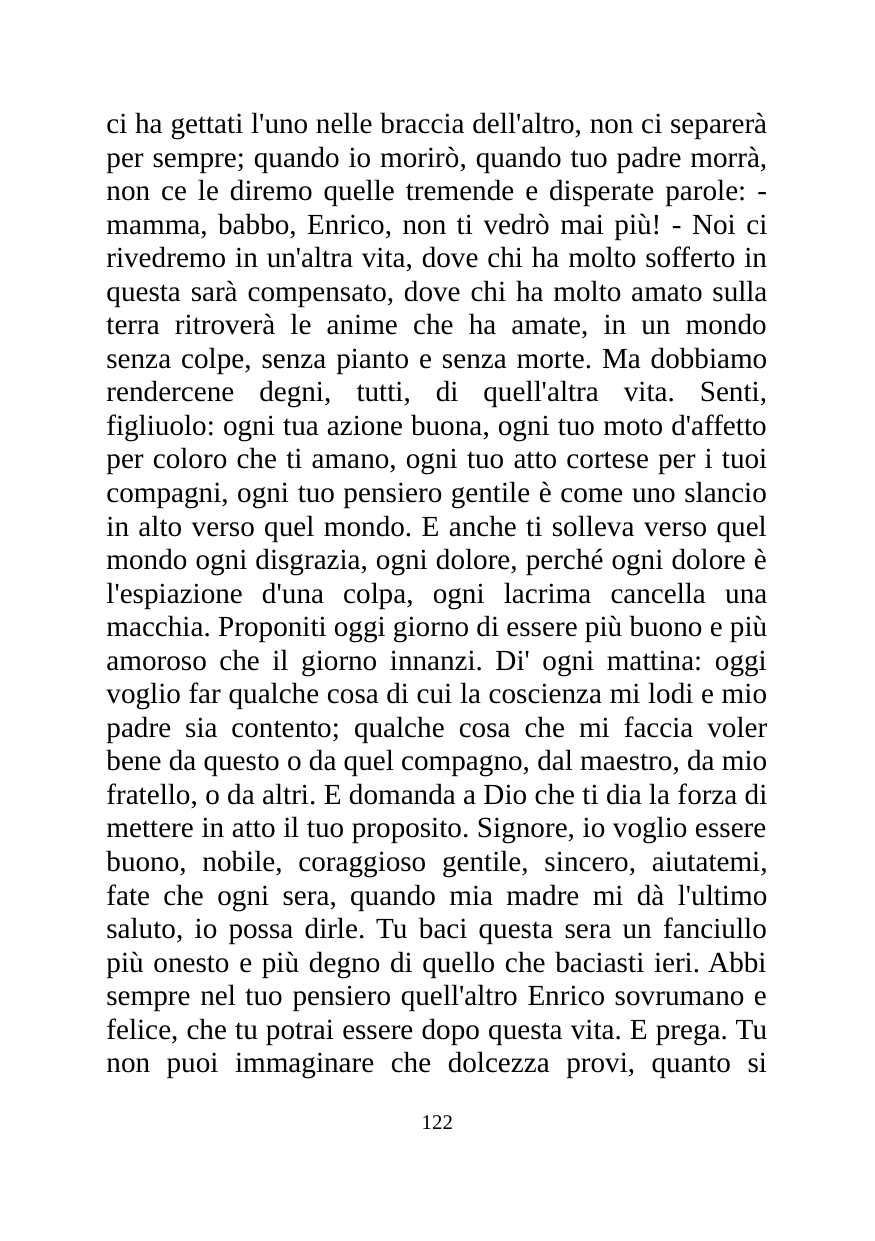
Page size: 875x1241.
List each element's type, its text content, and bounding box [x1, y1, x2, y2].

text ci ha gettati l'uno nelle braccia dell'altro, non ci separerà per sempre; quando io morirò, quando tuo padre morrà, non ce le diremo quelle tremende e disperate parole: - mamma, babbo, Enrico, non ti vedrò mai più! - Noi ci rivedremo in un'altra vita, dove chi ha molto sofferto in questa sarà compensato, dove chi ha molto amato sulla terra ritroverà le anime che ha amate, in un mondo senza colpe, senza pianto e senza morte. Ma dobbiamo rendercene degni, tutti, di quell'altra vita. Senti, figliuolo: ogni tua azione buona, ogni tuo moto d'affetto per coloro che ti amano, ogni tuo atto cortese per i tuoi compagni, ogni tuo pensiero gentile è come uno slancio in alto verso quel mondo. E anche ti solleva verso quel mondo ogni disgrazia, ogni dolore, perché ogni dolore è l'espiazione d'una colpa, ogni lacrima cancella una macchia. Proponiti oggi giorno di essere più buono e più amoroso che il giorno innanzi. Di' ogni mattina: oggi voglio far qualche cosa di cui la coscienza mi lodi e mio padre sia contento; qualche cosa che mi faccia voler bene da questo o da quel compagno, dal maestro, da mio fratello, o da altri. E domanda a Dio che ti dia la forza di mettere in atto il tuo proposito. Signore, io voglio essere buono, nobile, coraggioso gentile, sincero, aiutatemi, fate che ogni sera, quando mia madre mi dà l'ultimo saluto, io possa dirle. Tu baci questa sera un fanciullo più onesto e più degno di quello che baciasti ieri. Abbi sempre nel tuo pensiero quell'altro Enrico sovrumano e felice, che tu potrai essere dopo questa vita. E prega. Tu non puoi immaginare che dolcezza provi, quanto si [106, 106, 768, 1079]
